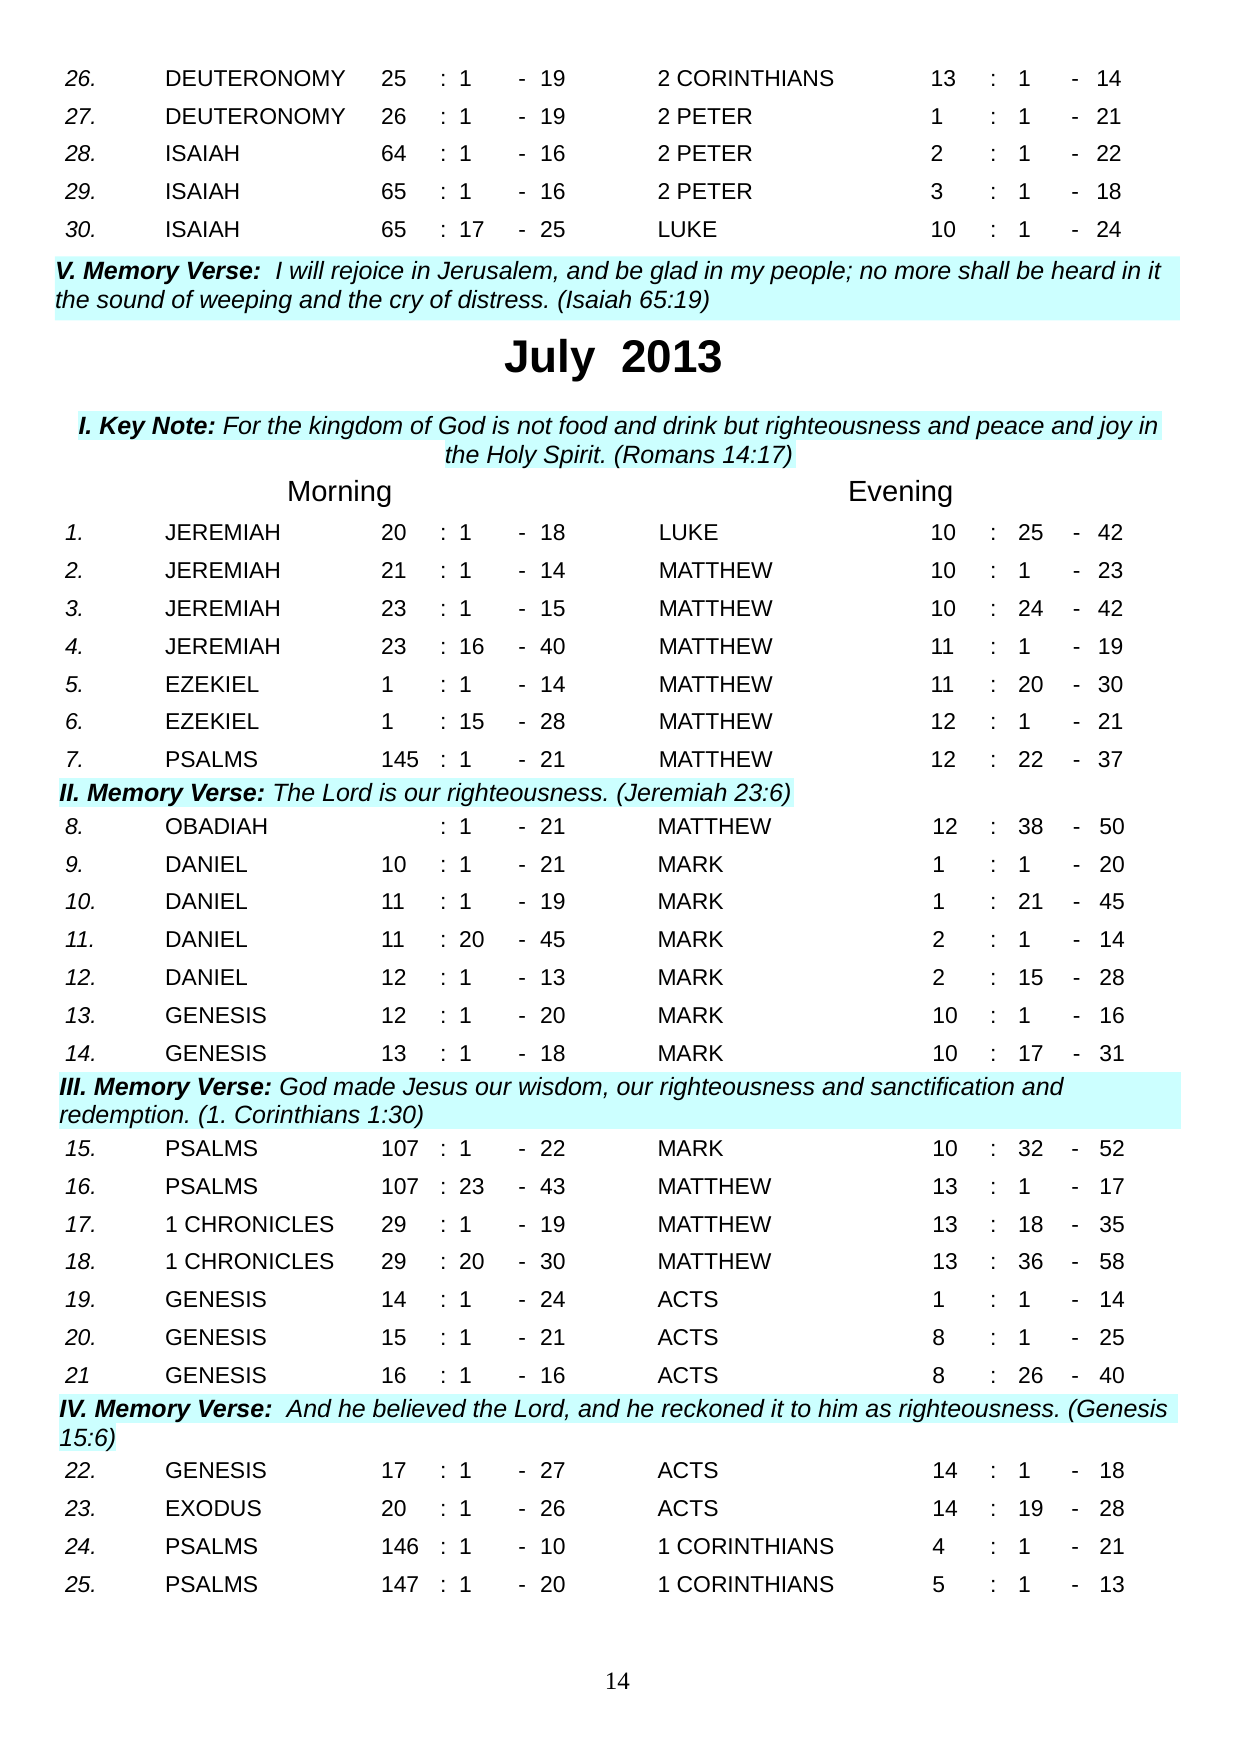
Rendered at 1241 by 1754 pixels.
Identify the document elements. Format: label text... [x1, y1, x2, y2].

table_header MATTHEW [651, 807, 926, 845]
table_cell 10 [925, 551, 984, 589]
table_cell 13 [1094, 1565, 1179, 1603]
table_cell [594, 1280, 651, 1318]
table_cell [594, 589, 653, 627]
table_cell 9. [59, 845, 159, 883]
table_cell 3 [925, 173, 984, 210]
table_cell 17. [59, 1205, 159, 1243]
table_cell MARK [651, 920, 926, 958]
table_cell - [1065, 1565, 1093, 1603]
table_cell 37 [1092, 740, 1179, 778]
table_cell : [434, 883, 453, 920]
table_cell 14 [534, 665, 594, 703]
table_cell 1 [453, 1034, 512, 1072]
table_cell : [984, 703, 1012, 740]
table_cell 30 [1092, 665, 1179, 703]
table_header 21 [534, 807, 594, 845]
table_cell DANIEL [159, 958, 375, 996]
table_cell : [984, 883, 1012, 920]
table_cell 13 [534, 958, 594, 996]
table_cell [594, 703, 653, 740]
table_header : [434, 807, 453, 845]
table_cell 16 [375, 1356, 434, 1394]
table_cell - [1065, 1318, 1093, 1356]
table_cell 29 [375, 1205, 434, 1243]
table_cell PSALMS [159, 740, 375, 778]
table_cell - [1065, 1489, 1093, 1527]
table_header 12 [926, 807, 984, 845]
table_cell PSALMS [159, 1565, 375, 1603]
table_cell - [513, 883, 534, 920]
table_cell - [513, 97, 534, 135]
table_cell 2 PETER [651, 173, 925, 210]
table_cell [594, 135, 651, 172]
table_cell - [513, 1167, 534, 1205]
table_header 25 [1012, 514, 1067, 551]
table_cell 23 [375, 627, 434, 665]
table_cell MATTHEW [651, 1205, 926, 1243]
table_header : [434, 1129, 453, 1167]
table_cell 1 [1012, 173, 1065, 210]
table_cell : [984, 59, 1012, 97]
table_cell 1 [1012, 845, 1067, 883]
table_header : [984, 807, 1012, 845]
table_cell 24. [59, 1527, 159, 1565]
table_cell MARK [651, 1034, 926, 1072]
table_cell ISAIAH [159, 135, 375, 172]
table_cell 22 [1012, 740, 1067, 778]
table_header 17 [375, 1451, 434, 1489]
table_cell - [1065, 173, 1090, 210]
table_header OBADIAH [159, 807, 375, 845]
table_cell - [513, 740, 534, 778]
table_cell 23 [375, 589, 434, 627]
table_cell 1 [925, 97, 984, 135]
text IV. Memory Verse: And he believed the Lord, and he reckoned it to him as righteousness. (Genesis 15:6) [59, 1394, 1181, 1451]
table_cell 10 [534, 1527, 594, 1565]
table_header PSALMS [159, 1129, 375, 1167]
table_cell [594, 1527, 651, 1565]
table_cell 145 [375, 740, 434, 778]
table_cell 14. [59, 1034, 159, 1072]
table_cell 20 [534, 1565, 594, 1603]
table_cell : [434, 958, 453, 996]
table_cell 25 [1094, 1318, 1179, 1356]
table_cell 21 [59, 1356, 159, 1394]
table_cell : [984, 1527, 1012, 1565]
table_cell - [513, 1527, 534, 1565]
table_cell 30. [59, 210, 159, 248]
table_cell 107 [375, 1167, 434, 1205]
table_cell DEUTERONOMY [159, 59, 375, 97]
table_cell 11 [925, 627, 984, 665]
table_cell : [434, 1565, 453, 1603]
table_cell : [434, 1167, 453, 1205]
table_cell 28 [534, 703, 594, 740]
table_cell GENESIS [159, 1356, 375, 1394]
table_header [594, 807, 651, 845]
table_cell : [984, 958, 1012, 996]
table_cell 1 [1012, 920, 1067, 958]
table_cell PSALMS [159, 1527, 375, 1565]
table_cell 15 [1012, 958, 1067, 996]
table_cell 19 [1092, 627, 1179, 665]
table_cell 28. [59, 135, 159, 172]
table_cell MATTHEW [653, 665, 925, 703]
table_cell 147 [375, 1565, 434, 1603]
table_cell 1 [453, 97, 512, 135]
table_cell : [984, 740, 1012, 778]
table_cell 1 [1012, 1280, 1065, 1318]
table_cell 1 [1012, 97, 1065, 135]
table_cell 19 [1012, 1489, 1065, 1527]
table_header GENESIS [159, 1451, 375, 1489]
table_cell ISAIAH [159, 210, 375, 248]
table_header JEREMIAH [159, 514, 375, 551]
text II. Memory Verse: The Lord is our righteousness. (Jeremiah 23:6) [59, 778, 1181, 807]
table_cell 15 [375, 1318, 434, 1356]
table_cell 18. [59, 1243, 159, 1280]
table_cell 12 [925, 703, 984, 740]
table_cell 1 CHRONICLES [159, 1243, 375, 1280]
table_cell MATTHEW [653, 551, 925, 589]
table_cell 17 [1094, 1167, 1179, 1205]
table_cell 24 [1012, 589, 1067, 627]
table_cell 21 [1092, 703, 1179, 740]
table_cell - [1067, 627, 1092, 665]
table_cell : [434, 1489, 453, 1527]
table_cell 4. [59, 627, 159, 665]
table_cell [594, 97, 651, 135]
table_cell 1 [453, 1489, 512, 1527]
table_cell - [513, 173, 534, 210]
table_cell - [513, 59, 534, 97]
table_cell 8 [926, 1356, 984, 1394]
table_cell : [434, 1243, 453, 1280]
table_cell 36 [1012, 1243, 1065, 1280]
table_cell [594, 1034, 651, 1072]
table_cell - [1065, 1280, 1093, 1318]
table_cell DANIEL [159, 920, 375, 958]
table_cell : [434, 665, 453, 703]
table_cell 19 [534, 1205, 594, 1243]
table_header ACTS [651, 1451, 926, 1489]
table_cell 14 [534, 551, 594, 589]
table_cell 1 [453, 1318, 512, 1356]
table_cell 12 [925, 740, 984, 778]
table_cell 1 [453, 173, 512, 210]
table_cell [594, 1565, 651, 1603]
text III. Memory Verse: God made Jesus our wisdom, our righteousness and sanctification and redemption. (1. Corinthians 1:30) [59, 1072, 1181, 1129]
table_cell [594, 665, 653, 703]
table_cell MATTHEW [653, 589, 925, 627]
table_cell - [513, 996, 534, 1034]
table_cell 23 [1092, 551, 1179, 589]
table_cell 26 [375, 97, 434, 135]
table_cell JEREMIAH [159, 627, 375, 665]
table_cell - [1067, 845, 1093, 883]
table_cell 13 [926, 1243, 984, 1280]
table_header [594, 1129, 651, 1167]
table_cell JEREMIAH [159, 589, 375, 627]
table_header 8. [59, 807, 159, 845]
table_cell 20 [453, 920, 512, 958]
table_cell 21 [534, 740, 594, 778]
table_cell [594, 883, 651, 920]
table_header - [1067, 807, 1093, 845]
table_cell 1 [453, 1356, 512, 1394]
table_cell - [1065, 59, 1090, 97]
table_cell 11 [375, 883, 434, 920]
table_cell 20 [375, 1489, 434, 1527]
table_header [375, 807, 434, 845]
table_header : [984, 514, 1012, 551]
table_cell 21 [1012, 883, 1067, 920]
table_cell 1 [1012, 59, 1065, 97]
table_cell 146 [375, 1527, 434, 1565]
text I. Key Note: For the kingdom of God is not food and drink but righteousness and peace and joy in the Holy Spirit. (Romans 14:17) [59, 411, 1181, 468]
table_cell [594, 1205, 651, 1243]
table_cell 10 [925, 589, 984, 627]
table_cell 1 [453, 1527, 512, 1565]
table_cell : [434, 173, 453, 210]
table_cell : [984, 135, 1012, 172]
table_header LUKE [653, 514, 925, 551]
table_header : [434, 514, 453, 551]
table_header 15. [59, 1129, 159, 1167]
table_cell 20. [59, 1318, 159, 1356]
table_cell - [513, 958, 534, 996]
table_cell [594, 958, 651, 996]
table_cell 1 [375, 703, 434, 740]
table_cell 4 [926, 1527, 984, 1565]
table_cell 13 [926, 1205, 984, 1243]
table_cell 14 [375, 1280, 434, 1318]
table_cell 16 [453, 627, 512, 665]
table_cell - [513, 665, 534, 703]
table_cell - [1067, 958, 1093, 996]
table_cell 1 [1012, 627, 1067, 665]
table_cell 7. [59, 740, 159, 778]
table_cell - [1067, 740, 1092, 778]
table_cell - [513, 1205, 534, 1243]
table_cell : [434, 59, 453, 97]
table_header - [513, 1129, 534, 1167]
table_cell : [984, 173, 1012, 210]
table_cell 27. [59, 97, 159, 135]
table_cell [594, 1167, 651, 1205]
table_cell : [984, 1356, 1012, 1394]
table_cell : [434, 135, 453, 172]
table_header 22 [534, 1129, 594, 1167]
table_cell 10 [926, 996, 984, 1034]
table_header 1 [453, 807, 512, 845]
table_cell 40 [534, 627, 594, 665]
table_cell : [984, 210, 1012, 248]
table_cell GENESIS [159, 996, 375, 1034]
table_cell : [984, 551, 1012, 589]
table_cell 2 PETER [651, 135, 925, 172]
table_cell 42 [1092, 589, 1179, 627]
table_cell 1 [453, 845, 512, 883]
table_cell [594, 1318, 651, 1356]
table_cell 35 [1094, 1205, 1179, 1243]
table_cell : [434, 97, 453, 135]
table_cell - [1065, 135, 1090, 172]
table_header 1 [453, 514, 512, 551]
table_cell 1 [1012, 135, 1065, 172]
table_cell : [434, 1527, 453, 1565]
table_cell 1 CORINTHIANS [651, 1527, 926, 1565]
table_cell MARK [651, 883, 926, 920]
table_cell MARK [651, 958, 926, 996]
table_cell 15 [453, 703, 512, 740]
table_cell : [984, 1205, 1012, 1243]
table_cell - [1067, 920, 1093, 958]
table_cell 20 [453, 1243, 512, 1280]
table_cell - [1067, 589, 1092, 627]
table_cell 13 [926, 1167, 984, 1205]
table_cell - [513, 589, 534, 627]
table_cell - [1065, 1527, 1093, 1565]
table_cell : [984, 627, 1012, 665]
table_cell 16 [534, 135, 594, 172]
table_cell - [513, 210, 534, 248]
table_cell 1 [453, 589, 512, 627]
table_header 18 [1094, 1451, 1179, 1489]
table_cell - [1065, 1243, 1093, 1280]
table_cell 12 [375, 996, 434, 1034]
table_cell : [984, 1489, 1012, 1527]
table_header 52 [1094, 1129, 1179, 1167]
table_cell 1 [1012, 551, 1067, 589]
table_cell EXODUS [159, 1489, 375, 1527]
table_cell 1 [1012, 210, 1065, 248]
table_header - [1065, 1129, 1093, 1167]
table_header 1 [1012, 1451, 1065, 1489]
table_cell JEREMIAH [159, 551, 375, 589]
table_cell 14 [1094, 1280, 1179, 1318]
table_cell 30 [534, 1243, 594, 1280]
table_header 38 [1012, 807, 1067, 845]
table_cell 1 [453, 551, 512, 589]
table_cell 16 [1094, 996, 1179, 1034]
table_cell 1 [1012, 1167, 1065, 1205]
table_cell 19 [534, 59, 594, 97]
table_cell 1 [453, 740, 512, 778]
table_cell 64 [375, 135, 434, 172]
table_header 14 [926, 1451, 984, 1489]
table_cell 28 [1094, 1489, 1179, 1527]
table_cell 18 [1012, 1205, 1065, 1243]
table_cell - [513, 1489, 534, 1527]
table_cell - [1065, 1205, 1093, 1243]
table_cell GENESIS [159, 1034, 375, 1072]
table_cell 1 [453, 1205, 512, 1243]
table_cell - [513, 1243, 534, 1280]
table_cell 65 [375, 210, 434, 248]
table_header - [513, 1451, 534, 1489]
table_cell 45 [1094, 883, 1179, 920]
table_cell - [513, 703, 534, 740]
table_cell 43 [534, 1167, 594, 1205]
table_cell 10 [926, 1034, 984, 1072]
table_cell 2 PETER [651, 97, 925, 135]
table_cell 1 [453, 958, 512, 996]
table_cell EZEKIEL [159, 665, 375, 703]
table_cell 1 CORINTHIANS [651, 1565, 926, 1603]
table_cell : [984, 845, 1012, 883]
table_cell 65 [375, 173, 434, 210]
table_cell 1 [453, 59, 512, 97]
table_cell : [984, 996, 1012, 1034]
table_cell 1 [453, 883, 512, 920]
table_cell 1 [1012, 1318, 1065, 1356]
table_cell - [1065, 210, 1090, 248]
table_cell 26 [1012, 1356, 1065, 1394]
table_cell 21 [534, 845, 594, 883]
table_cell 26 [534, 1489, 594, 1527]
table_cell : [984, 97, 1012, 135]
table_cell 20 [1094, 845, 1179, 883]
table_header : [984, 1129, 1012, 1167]
table_cell : [984, 1280, 1012, 1318]
table_cell - [513, 551, 534, 589]
table_cell : [434, 1205, 453, 1243]
table_cell MATTHEW [651, 1243, 926, 1280]
table_cell 5 [926, 1565, 984, 1603]
table_header [594, 514, 653, 551]
table_cell : [984, 920, 1012, 958]
table_cell ACTS [651, 1489, 926, 1527]
table_cell 18 [1090, 173, 1179, 210]
table_cell 17 [1012, 1034, 1067, 1072]
table_cell : [984, 665, 1012, 703]
table_cell - [1067, 665, 1092, 703]
table_cell : [434, 703, 453, 740]
table_cell - [513, 627, 534, 665]
table_cell [594, 1356, 651, 1394]
table_cell 25. [59, 1565, 159, 1603]
table_cell 20 [534, 996, 594, 1034]
table_header 20 [375, 514, 434, 551]
table_cell - [513, 1356, 534, 1394]
table_header 1 [453, 1129, 512, 1167]
table_cell 11 [375, 920, 434, 958]
table_cell 3. [59, 589, 159, 627]
table_cell [594, 627, 653, 665]
table_header 50 [1094, 807, 1179, 845]
table_header 32 [1012, 1129, 1065, 1167]
table_cell ISAIAH [159, 173, 375, 210]
table_cell 11 [925, 665, 984, 703]
table_header 107 [375, 1129, 434, 1167]
table_cell 15 [534, 589, 594, 627]
table_cell LUKE [651, 210, 925, 248]
table_header Evening [620, 469, 1181, 513]
table_cell 24 [534, 1280, 594, 1318]
table_cell 14 [1094, 920, 1179, 958]
table_cell : [434, 996, 453, 1034]
table_cell [594, 845, 651, 883]
table_cell DANIEL [159, 883, 375, 920]
table_cell 2 [926, 958, 984, 996]
table_cell 19 [534, 883, 594, 920]
table_cell 16 [534, 173, 594, 210]
table_cell 1 [453, 1565, 512, 1603]
table_cell 10. [59, 883, 159, 920]
table_cell - [513, 845, 534, 883]
table_cell EZEKIEL [159, 703, 375, 740]
table_cell 58 [1094, 1243, 1179, 1280]
table_cell [594, 551, 653, 589]
table_cell - [513, 1565, 534, 1603]
table_header 42 [1092, 514, 1179, 551]
table_cell MATTHEW [653, 627, 925, 665]
table_cell [594, 1243, 651, 1280]
table_cell 1 [453, 665, 512, 703]
table_cell - [1065, 97, 1090, 135]
table_header 1. [59, 514, 159, 551]
table_header : [984, 1451, 1012, 1489]
table_cell 29. [59, 173, 159, 210]
table_cell [594, 210, 651, 248]
table_cell : [984, 1034, 1012, 1072]
table_cell ACTS [651, 1318, 926, 1356]
table_header 10 [925, 514, 984, 551]
table_cell 12. [59, 958, 159, 996]
table_cell MARK [651, 845, 926, 883]
table_cell 6. [59, 703, 159, 740]
table_cell : [984, 1565, 1012, 1603]
table_cell 22 [1090, 135, 1179, 172]
table_cell 2. [59, 551, 159, 589]
table_cell 19. [59, 1280, 159, 1318]
table_cell : [434, 920, 453, 958]
table_cell : [434, 845, 453, 883]
table_cell 1 [926, 883, 984, 920]
table_cell : [984, 1318, 1012, 1356]
table_header Morning [59, 469, 620, 513]
table_cell 20 [1012, 665, 1067, 703]
table_cell : [434, 740, 453, 778]
table_cell 1 [453, 135, 512, 172]
table_cell [594, 996, 651, 1034]
table_cell 1 [1012, 703, 1067, 740]
table_cell 11. [59, 920, 159, 958]
table_cell 21 [1090, 97, 1179, 135]
table_cell 23. [59, 1489, 159, 1527]
table_cell [594, 59, 651, 97]
table_cell 21 [534, 1318, 594, 1356]
table_cell 1 [926, 845, 984, 883]
table_cell 13. [59, 996, 159, 1034]
table_cell ACTS [651, 1280, 926, 1318]
table_header 18 [534, 514, 594, 551]
table_cell : [434, 1318, 453, 1356]
text July 2013 [59, 329, 1181, 382]
table_cell 28 [1094, 958, 1179, 996]
table_cell 2 [925, 135, 984, 172]
table_cell : [434, 1356, 453, 1394]
table_cell MATTHEW [653, 740, 925, 778]
table_cell - [513, 1280, 534, 1318]
table_cell MARK [651, 996, 926, 1034]
table_header 27 [534, 1451, 594, 1489]
table_cell 29 [375, 1243, 434, 1280]
table_cell - [1065, 1167, 1093, 1205]
table_cell : [984, 589, 1012, 627]
table_cell 1 [926, 1280, 984, 1318]
table_cell 10 [925, 210, 984, 248]
table_cell [594, 173, 651, 210]
table_header MARK [651, 1129, 926, 1167]
table_cell [594, 920, 651, 958]
table_cell - [513, 1318, 534, 1356]
table_cell 16. [59, 1167, 159, 1205]
table_cell 18 [534, 1034, 594, 1072]
table_cell 14 [926, 1489, 984, 1527]
table_cell DEUTERONOMY [159, 97, 375, 135]
table_cell 24 [1090, 210, 1179, 248]
table_cell 26. [59, 59, 159, 97]
table_cell - [1067, 551, 1092, 589]
table_cell - [1067, 996, 1093, 1034]
table_cell 16 [534, 1356, 594, 1394]
table_cell 1 [453, 996, 512, 1034]
table_cell - [1067, 883, 1093, 920]
table_cell 13 [925, 59, 984, 97]
table_cell 19 [534, 97, 594, 135]
table_cell DANIEL [159, 845, 375, 883]
table_cell 1 [1012, 1565, 1065, 1603]
table_cell : [434, 1280, 453, 1318]
table_cell : [434, 210, 453, 248]
table_cell GENESIS [159, 1318, 375, 1356]
table_cell 17 [453, 210, 512, 248]
table_cell 12 [375, 958, 434, 996]
table_cell 1 [375, 665, 434, 703]
table_cell MATTHEW [651, 1167, 926, 1205]
table_cell : [434, 627, 453, 665]
table_cell 1 CHRONICLES [159, 1205, 375, 1243]
table_cell 45 [534, 920, 594, 958]
table_cell 5. [59, 665, 159, 703]
table_cell 25 [375, 59, 434, 97]
table_cell 2 [926, 920, 984, 958]
table_cell 13 [375, 1034, 434, 1072]
table_cell : [434, 1034, 453, 1072]
table_cell : [434, 589, 453, 627]
table_cell - [513, 1034, 534, 1072]
table_cell : [434, 551, 453, 589]
table_cell - [1067, 1034, 1093, 1072]
table_header 10 [926, 1129, 984, 1167]
table_header - [513, 514, 534, 551]
table_cell ACTS [651, 1356, 926, 1394]
table_header : [434, 1451, 453, 1489]
table_cell 21 [375, 551, 434, 589]
table_cell MATTHEW [653, 703, 925, 740]
table_header 22. [59, 1451, 159, 1489]
table_header - [1067, 514, 1092, 551]
table_header - [513, 807, 534, 845]
table_cell 23 [453, 1167, 512, 1205]
table_cell - [1067, 703, 1092, 740]
table_cell 1 [1012, 996, 1067, 1034]
table_header [594, 1451, 651, 1489]
table_cell 21 [1094, 1527, 1179, 1565]
table_cell - [513, 920, 534, 958]
table_cell 2 CORINTHIANS [651, 59, 925, 97]
table_cell 31 [1094, 1034, 1179, 1072]
table_cell 8 [926, 1318, 984, 1356]
table_cell 14 [1090, 59, 1179, 97]
table_cell - [1065, 1356, 1093, 1394]
table_cell - [513, 135, 534, 172]
table_cell GENESIS [159, 1280, 375, 1318]
table_cell : [984, 1243, 1012, 1280]
table_cell [594, 1489, 651, 1527]
table_header 1 [453, 1451, 512, 1489]
table_cell [594, 740, 653, 778]
table_cell 10 [375, 845, 434, 883]
table_cell PSALMS [159, 1167, 375, 1205]
table_cell 40 [1094, 1356, 1179, 1394]
table_cell : [984, 1167, 1012, 1205]
table_header - [1065, 1451, 1093, 1489]
table_cell 1 [453, 1280, 512, 1318]
table_cell 1 [1012, 1527, 1065, 1565]
table_cell 25 [534, 210, 594, 248]
